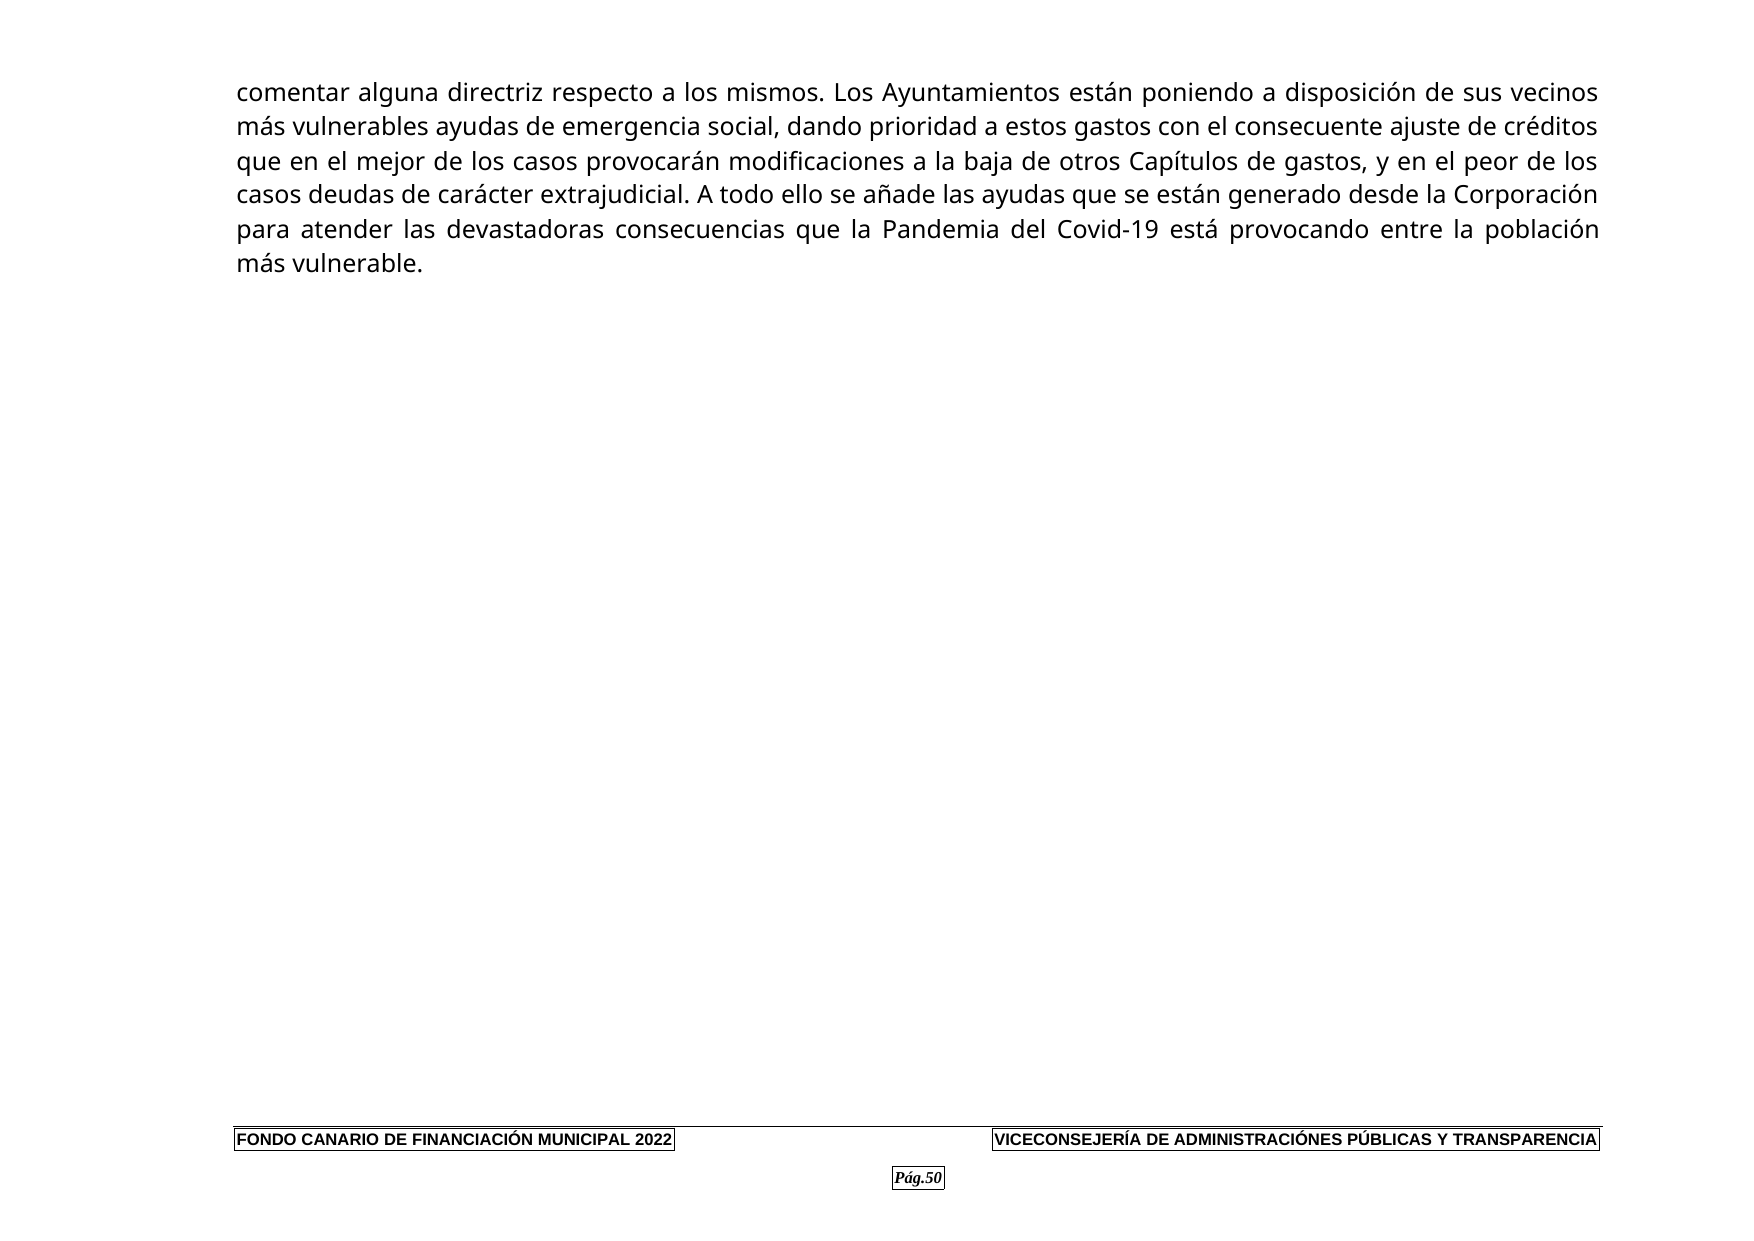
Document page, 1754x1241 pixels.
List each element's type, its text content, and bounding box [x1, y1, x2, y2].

text comentar alguna directriz respecto a los mismos. Los Ayuntamientos están poniendo a disposición de sus vecinos más vulnerables ayudas de emergencia social, dando prioridad a estos gastos con el consecuente ajuste de créditos que en el mejor de los casos provocarán modificaciones a la baja de otros Capítulos de gastos, y en el peor de los casos deudas de carácter extrajudicial. A todo ello se añade las ayudas que se están generado desde la Corporación para atender las devastadoras consecuencias que la Pandemia del Covid-19 está provocando entre la población más vulnerable. [236, 75, 1600, 279]
